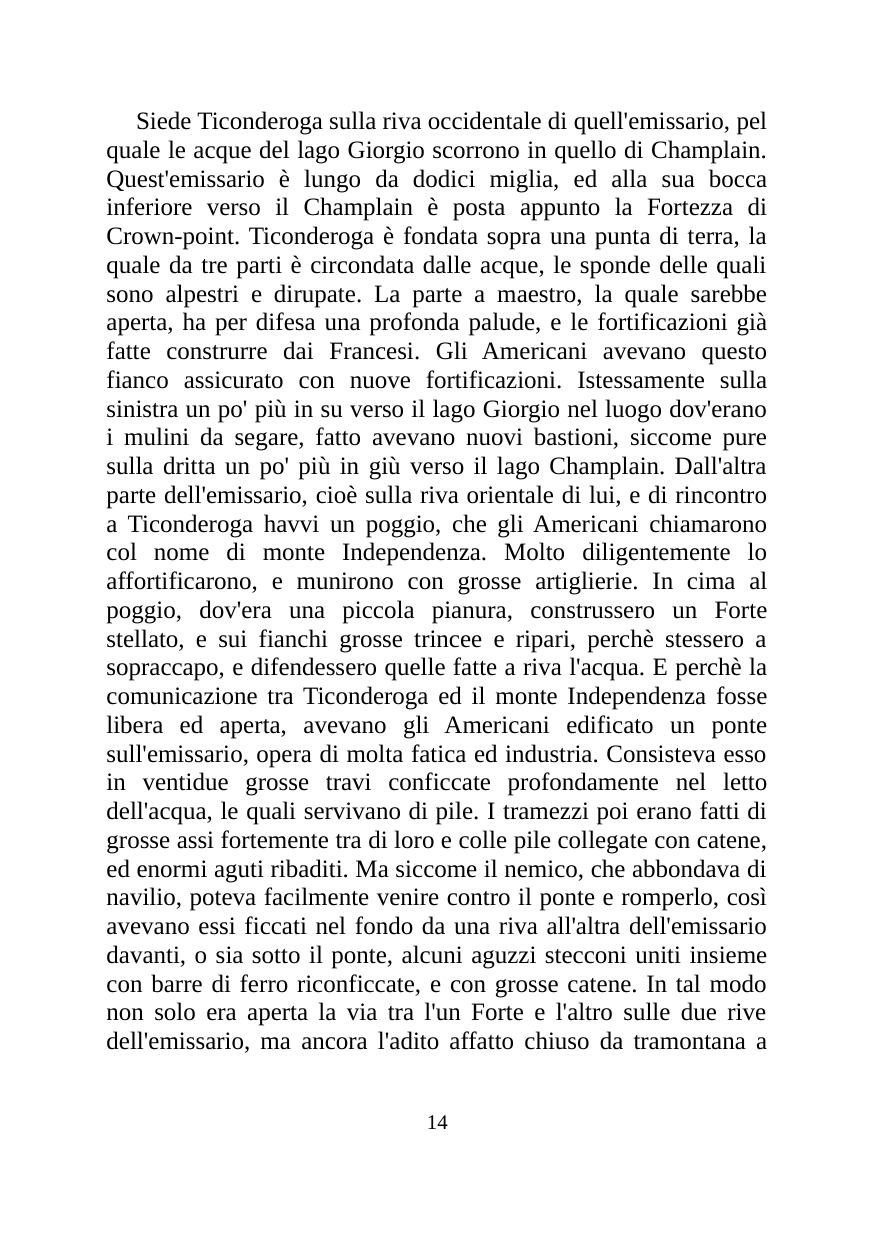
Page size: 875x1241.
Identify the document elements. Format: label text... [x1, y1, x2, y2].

text Siede Ticonderoga sulla riva occidentale di quell'emissario, pel quale le acque del lago Giorgio scorrono in quello di Champlain. Quest'emissario è lungo da dodici miglia, ed alla sua bocca inferiore verso il Champlain è posta appunto la Fortezza di Crown-point. Ticonderoga è fondata sopra una punta di terra, la quale da tre parti è circondata dalle acque, le sponde delle quali sono alpestri e dirupate. La parte a maestro, la quale sarebbe aperta, ha per difesa una profonda palude, e le fortificazioni già fatte construrre dai Francesi. Gli Americani avevano questo fianco assicurato con nuove fortificazioni. Istessamente sulla sinistra un po' più in su verso il lago Giorgio nel luogo dov'erano i mulini da segare, fatto avevano nuovi bastioni, siccome pure sulla dritta un po' più in giù verso il lago Champlain. Dall'altra parte dell'emissario, cioè sulla riva orientale di lui, e di rincontro a Ticonderoga havvi un poggio, che gli Americani chiamarono col nome di monte Independenza. Molto diligentemente lo affortificarono, e munirono con grosse artiglierie. In cima al poggio, dov'era una piccola pianura, construssero un Forte stellato, e sui fianchi grosse trincee e ripari, perchè stessero a sopraccapo, e difendessero quelle fatte a riva l'acqua. E perchè la comunicazione tra Ticonderoga ed il monte Independenza fosse libera ed aperta, avevano gli Americani edificato un ponte sull'emissario, opera di molta fatica ed industria. Consisteva esso in ventidue grosse travi conficcate profondamente nel letto dell'acqua, le quali servivano di pile. I tramezzi poi erano fatti di grosse assi fortemente tra di loro e colle pile collegate con catene, ed enormi aguti ribaditi. Ma siccome il nemico, che abbondava di navilio, poteva facilmente venire contro il ponte e romperlo, così avevano essi ficcati nel fondo da una riva all'altra dell'emissario davanti, o sia sotto il ponte, alcuni aguzzi stecconi uniti insieme con barre di ferro riconficcate, e con grosse catene. In tal modo non solo era aperta la via tra l'un Forte e l'altro sulle due rive dell'emissario, ma ancora l'adito affatto chiuso da tramontana a [106, 106, 768, 1055]
